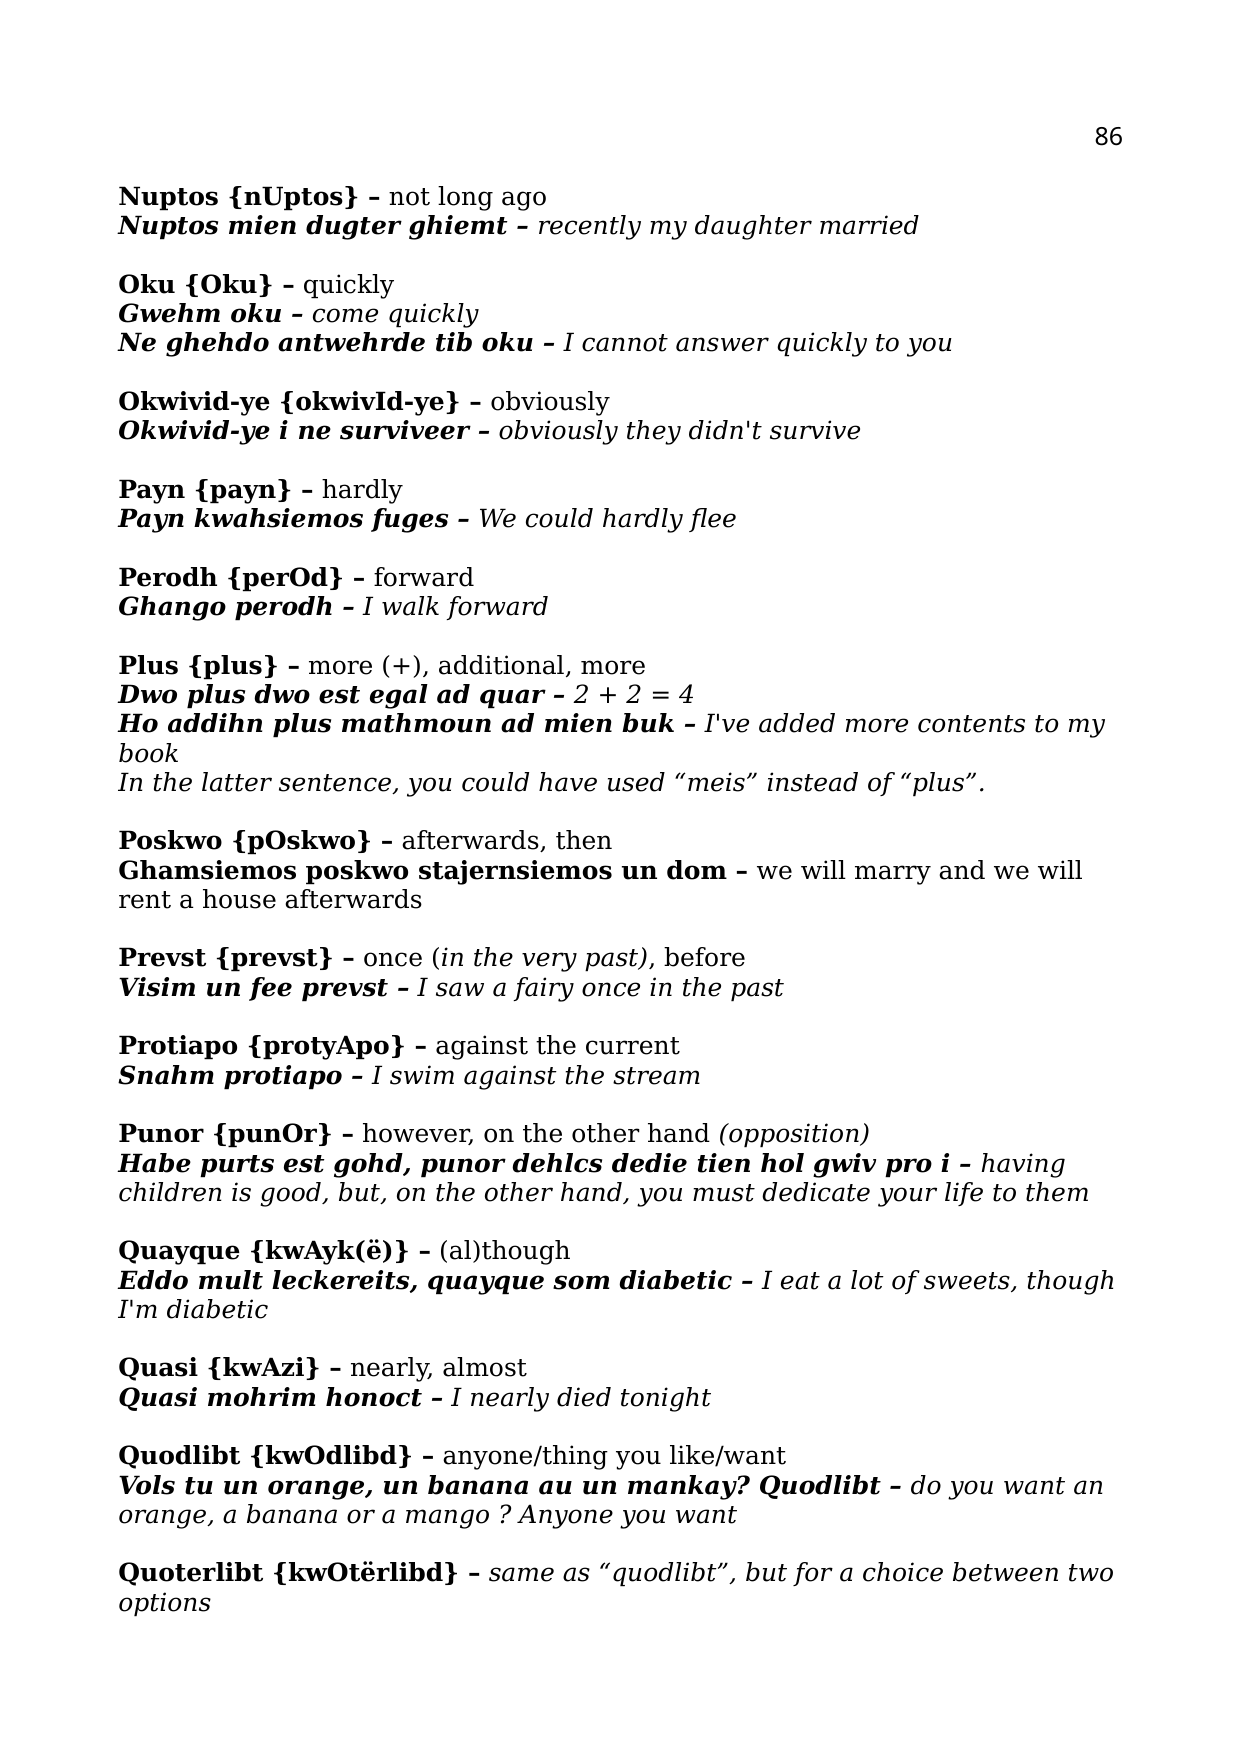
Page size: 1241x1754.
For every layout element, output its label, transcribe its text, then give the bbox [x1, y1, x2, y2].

text Gwehm oku – come quickly [118, 299, 1123, 328]
text Nuptos mien dugter ghiemt – recently my daughter married [118, 211, 1123, 240]
text Oku {Oku} – quickly [118, 269, 1123, 299]
text Visim un fee prevst – I saw a fairy once in the past [118, 973, 1123, 1002]
text Quodlibt {kwOdlibd} – anyone/thing you like/want [118, 1441, 1123, 1471]
text Eddo mult leckereits, quayque som diabetic – I eat a lot of sweets, though I'm diabetic [118, 1266, 1123, 1324]
text Nuptos {nUptos} – not long ago [118, 182, 1123, 211]
text Perodh {perOd} – forward [118, 563, 1123, 592]
text Payn kwahsiemos fuges – We could hardly flee [118, 504, 1123, 533]
text Prevst {prevst} – once (in the very past), before [118, 943, 1123, 973]
text Quoterlibt {kwOtërlibd} – same as “quodlibt”, but for a choice between two options [118, 1558, 1123, 1617]
text Punor {punOr} – however, on the other hand (opposition) [118, 1119, 1123, 1148]
text Vols tu un orange, un banana au un mankay? Quodlibt – do you want an orange, a banana or a mango ? Anyone you want [118, 1471, 1123, 1529]
text Quayque {kwAyk(ë)} – (al)though [118, 1236, 1123, 1266]
text Quasi {kwAzi} – nearly, almost [118, 1353, 1123, 1383]
text Snahm protiapo – I swim against the stream [118, 1061, 1123, 1090]
text Okwivid-ye i ne surviveer – obviously they didn't survive [118, 416, 1123, 446]
text Ne ghehdo antwehrde tib oku – I cannot answer quickly to you [118, 328, 1123, 358]
text In the latter sentence, you could have used “meis” instead of “plus”. [118, 768, 1123, 797]
text Plus {plus} – more (+), additional, more [118, 651, 1123, 680]
text Ghango perodh – I walk forward [118, 592, 1123, 621]
text Okwivid-ye {okwivId-ye} – obviously [118, 387, 1123, 416]
text Ho addihn plus mathmoun ad mien buk – I've added more contents to my book [118, 709, 1123, 768]
text Habe purts est gohd, punor dehlcs dedie tien hol gwiv pro i – having children is good, but, on the other hand, you must dedicate your life to them [118, 1148, 1123, 1207]
text Protiapo {protyApo} – against the current [118, 1031, 1123, 1061]
text Dwo plus dwo est egal ad quar – 2 + 2 = 4 [118, 680, 1123, 709]
text Ghamsiemos poskwo stajernsiemos un dom – we will marry and we will rent a house afterwards [118, 856, 1123, 914]
text Payn {payn} – hardly [118, 475, 1123, 504]
text Quasi mohrim honoct – I nearly died tonight [118, 1383, 1123, 1412]
text Poskwo {pOskwo} – afterwards, then [118, 826, 1123, 856]
